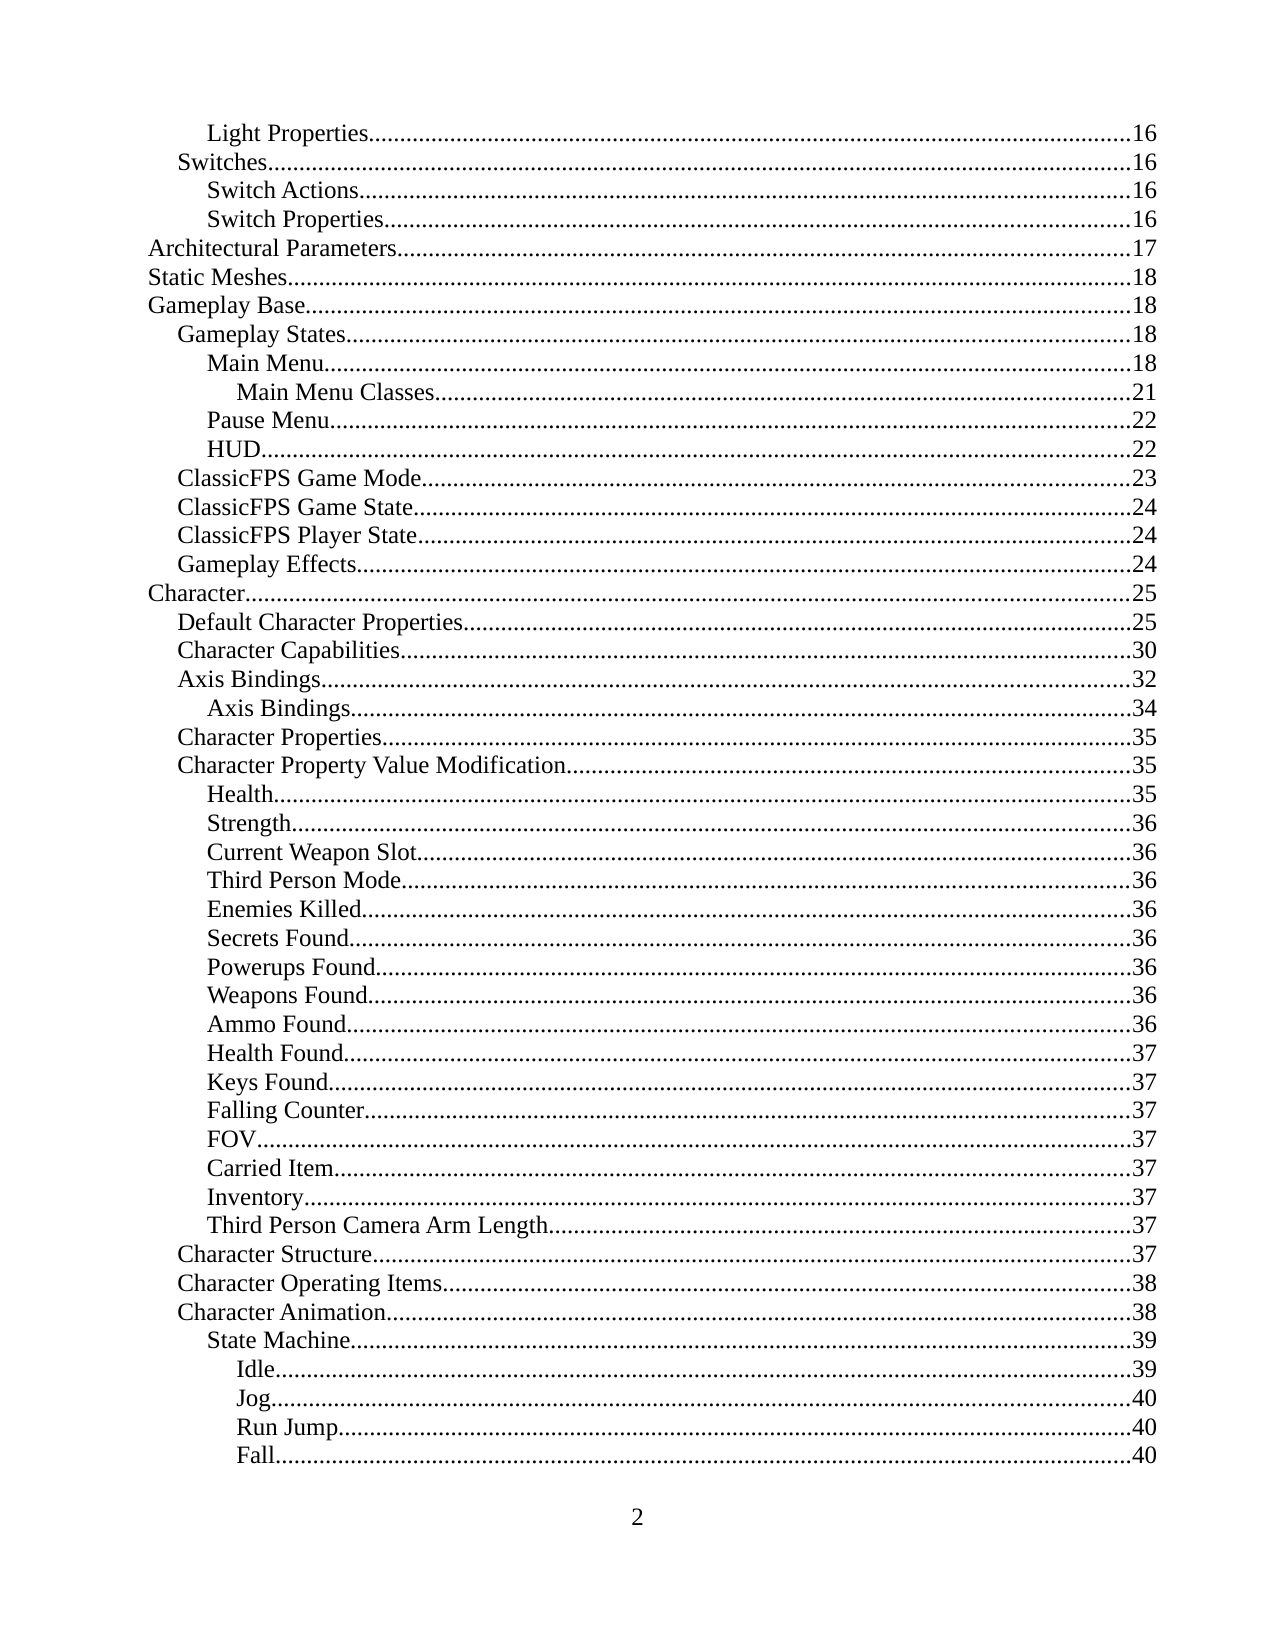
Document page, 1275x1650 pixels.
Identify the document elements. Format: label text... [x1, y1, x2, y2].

text Idle 39 [236, 1354, 1157, 1383]
text Strength 36 [207, 808, 1157, 837]
text Carried Item 37 [207, 1153, 1157, 1182]
text Main Menu 18 [207, 348, 1157, 377]
text Third Person Camera Arm Length 37 [207, 1211, 1157, 1239]
text Health 35 [207, 779, 1157, 808]
text Character Animation 38 [177, 1297, 1157, 1326]
text Gameplay Base 18 [148, 291, 1157, 319]
text Inventory 37 [207, 1182, 1157, 1211]
text Light Properties 16 [207, 118, 1157, 147]
text Switch Actions 16 [207, 176, 1157, 204]
text Switch Properties 16 [207, 204, 1157, 233]
text Current Weapon Slot 36 [207, 837, 1157, 866]
text ClassicFPS Game Mode 23 [177, 463, 1157, 492]
text Axis Bindings 32 [177, 664, 1157, 693]
text Secrets Found 36 [207, 923, 1157, 952]
text Character Operating Items 38 [177, 1268, 1157, 1297]
text Jog 40 [236, 1383, 1157, 1412]
text Powerups Found 36 [207, 952, 1157, 981]
text Gameplay Effects 24 [177, 549, 1157, 578]
text Static Meshes 18 [148, 262, 1157, 291]
text Character 25 [148, 578, 1157, 607]
text HUD 22 [207, 434, 1157, 463]
text Falling Counter 37 [207, 1096, 1157, 1124]
text Character Capabilities 30 [177, 636, 1157, 664]
text State Machine 39 [207, 1326, 1157, 1354]
text Main Menu Classes 21 [236, 377, 1157, 406]
text ClassicFPS Player State 24 [177, 521, 1157, 549]
text Enemies Killed 36 [207, 894, 1157, 923]
text Character Properties 35 [177, 722, 1157, 751]
text Axis Bindings 34 [207, 693, 1157, 722]
text Run Jump 40 [236, 1412, 1157, 1441]
text Ammo Found 36 [207, 1009, 1157, 1038]
text Default Character Properties 25 [177, 607, 1157, 636]
text Pause Menu 22 [207, 406, 1157, 434]
text Keys Found 37 [207, 1067, 1157, 1096]
text Weapons Found 36 [207, 981, 1157, 1009]
text ClassicFPS Game State 24 [177, 492, 1157, 521]
text FOV 37 [207, 1124, 1157, 1153]
text Third Person Mode 36 [207, 866, 1157, 894]
text Gameplay States 18 [177, 319, 1157, 348]
text Health Found 37 [207, 1038, 1157, 1067]
text Architectural Parameters 17 [148, 233, 1157, 262]
text Fall 40 [236, 1441, 1157, 1469]
text Character Structure 37 [177, 1239, 1157, 1268]
text Character Property Value Modification 35 [177, 751, 1157, 779]
text Switches 16 [177, 147, 1157, 176]
